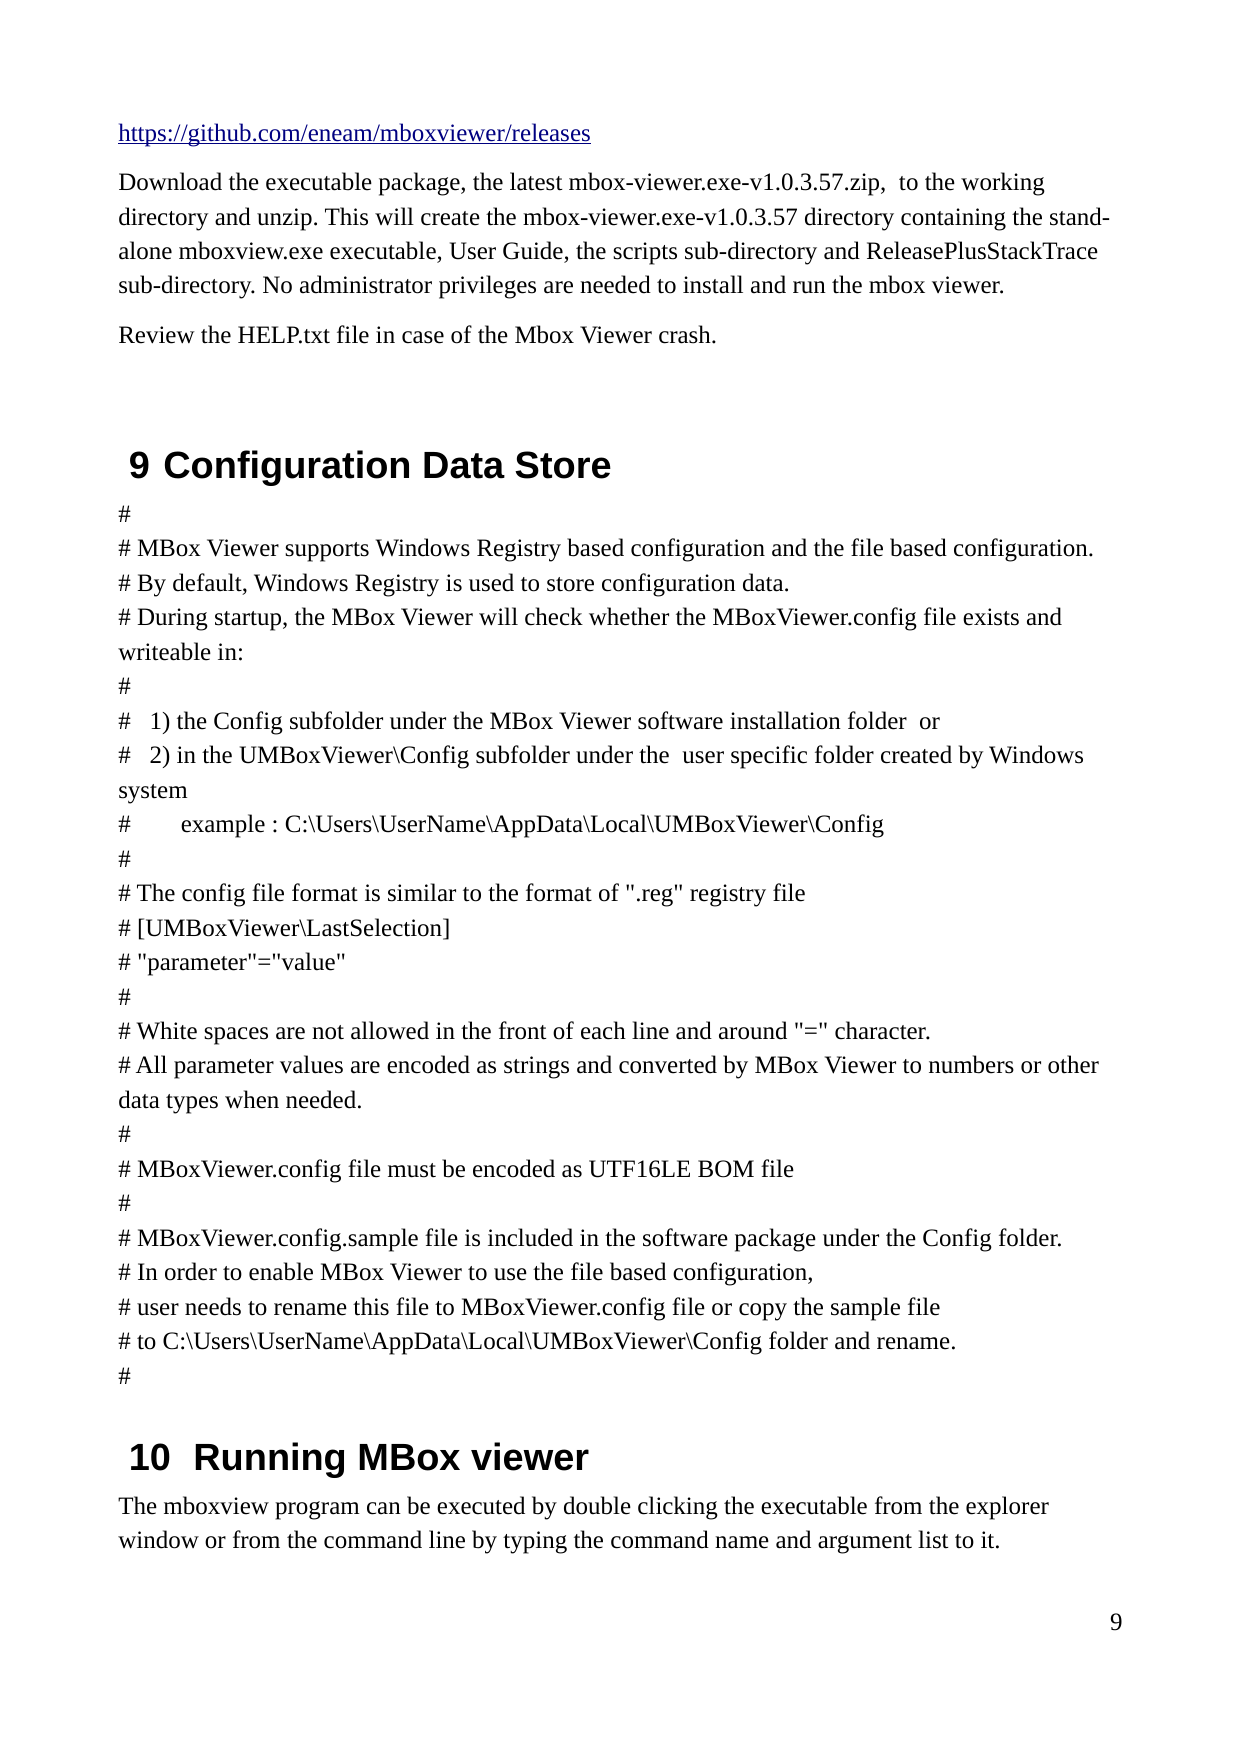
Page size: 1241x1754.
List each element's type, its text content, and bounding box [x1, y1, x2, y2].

text Review the HELP.txt file in case of the Mbox Viewer crash. [118, 320, 1122, 348]
text The mboxview program can be executed by double clicking the executable from the explorer window or from the command line by typing the command name and argument list to it. [118, 1491, 1122, 1554]
text # # MBox Viewer supports Windows Registry based configuration and the file based configuration. # By default, Windows Registry is used to store configuration data. # During startup, the MBox Viewer will check whether the MBoxViewer.config file exists and writeable in: # # 1) the Config subfolder under the MBox Viewer software installation folder or # 2) in the UMBoxViewer\Config subfolder under the user specific folder created by Windows system # example : C:\Users\UserName\AppData\Local\UMBoxViewer\Config # # The config file format is similar to the format of ".reg" registry file # [UMBoxViewer\LastSelection] # "parameter"="value" # # White spaces are not allowed in the front of each line and around "=" character. # All parameter values are encoded as strings and converted by MBox Viewer to numbers or other data types when needed. # # MBoxViewer.config file must be encoded as UTF16LE BOM file # # MBoxViewer.config.sample file is included in the software package under the Config folder. # In order to enable MBox Viewer to use the file based configuration, # user needs to rename this file to MBoxViewer.config file or copy the sample file # to C:\Users\UserName\AppData\Local\UMBoxViewer\Config folder and rename. # [118, 499, 1122, 1390]
text https://github.com/eneam/mboxviewer/releases [118, 118, 1122, 147]
subtitle Running MBox viewer [118, 1435, 1122, 1479]
text Download the executable package, the latest mbox-viewer.exe-v1.0.3.57.zip, to the working directory and unzip. This will create the mbox-viewer.exe-v1.0.3.57 directory containing the stand-alone mboxview.exe executable, User Guide, the scripts sub-directory and ReleasePlusStackTrace sub-directory. No administrator privileges are needed to install and run the mbox viewer. [118, 167, 1122, 299]
subtitle Configuration Data Store [118, 443, 1122, 486]
